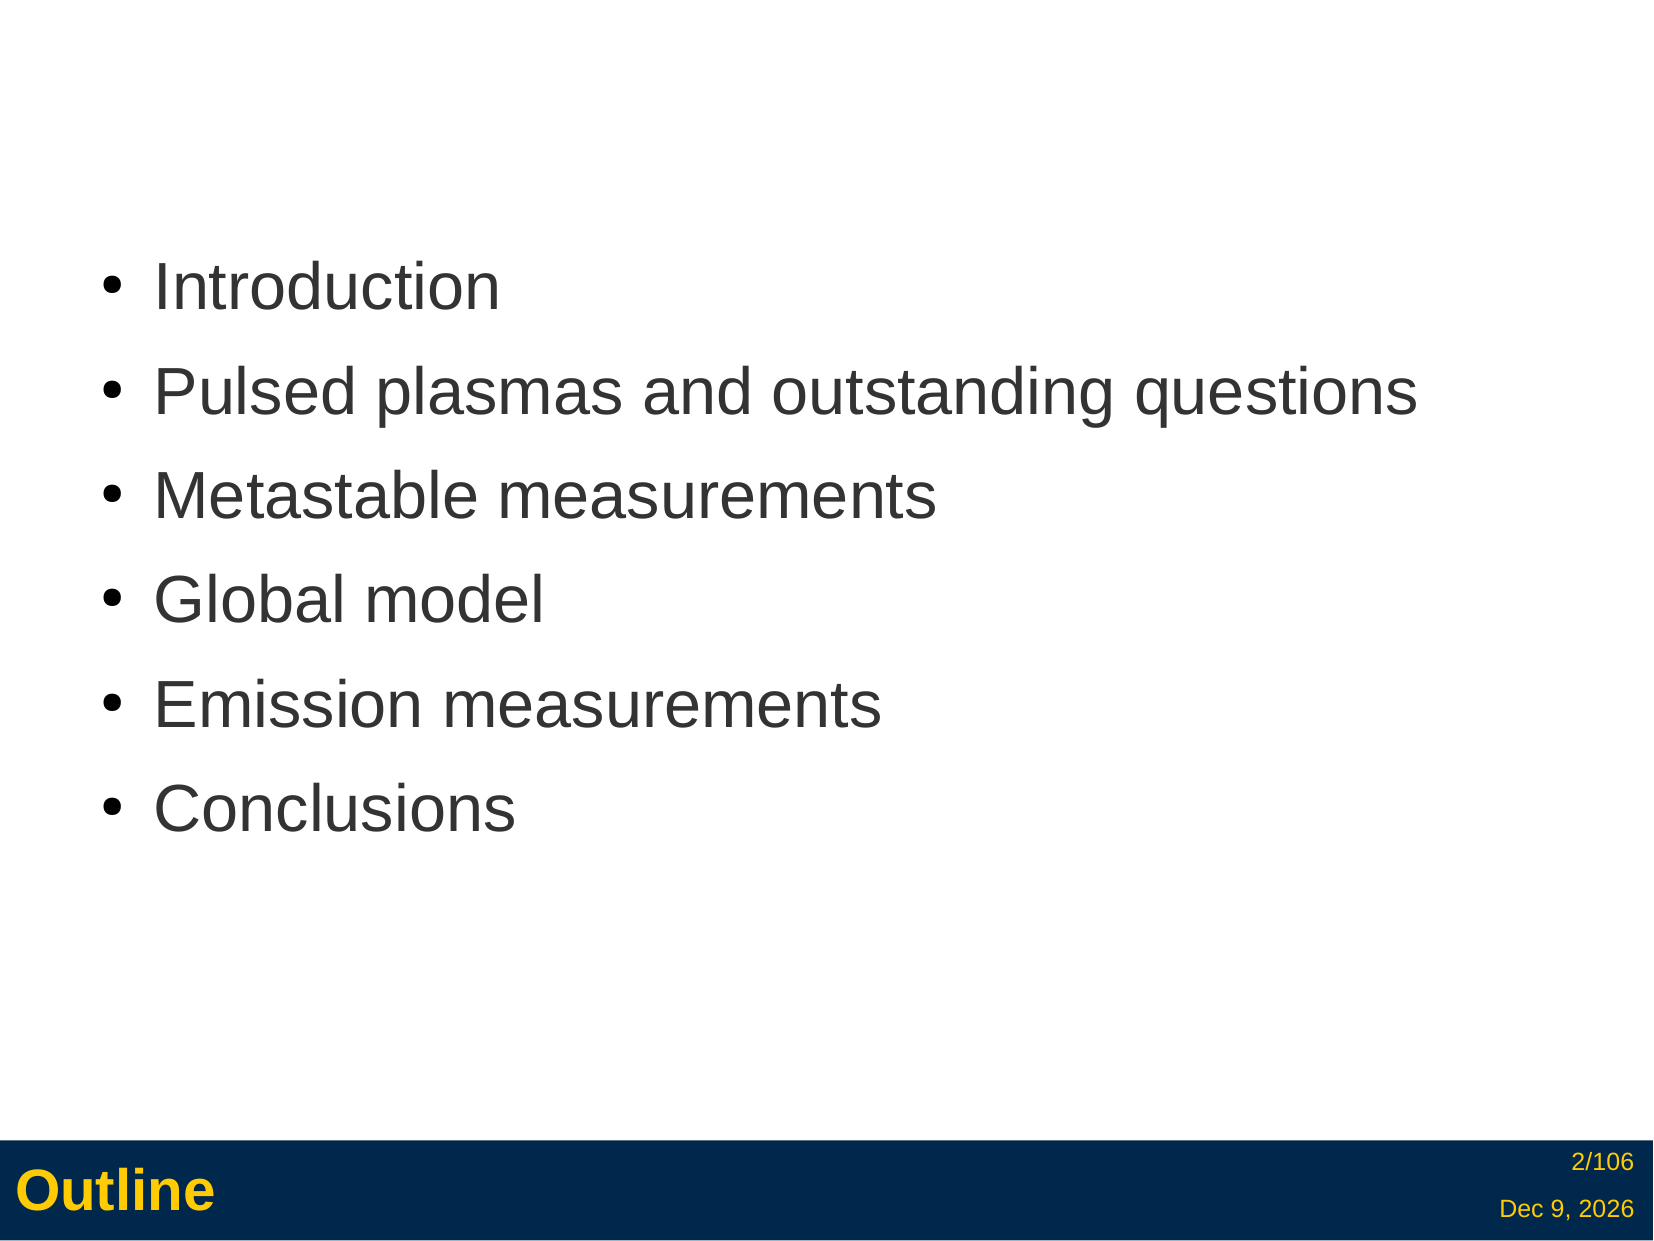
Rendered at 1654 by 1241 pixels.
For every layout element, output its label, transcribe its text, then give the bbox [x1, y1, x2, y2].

list Introduction Pulsed plasmas and outstanding questions Metastable measurements Global model Emission measurements Conclusions [82, 75, 1571, 1021]
title Outline [14, 1140, 1380, 1241]
